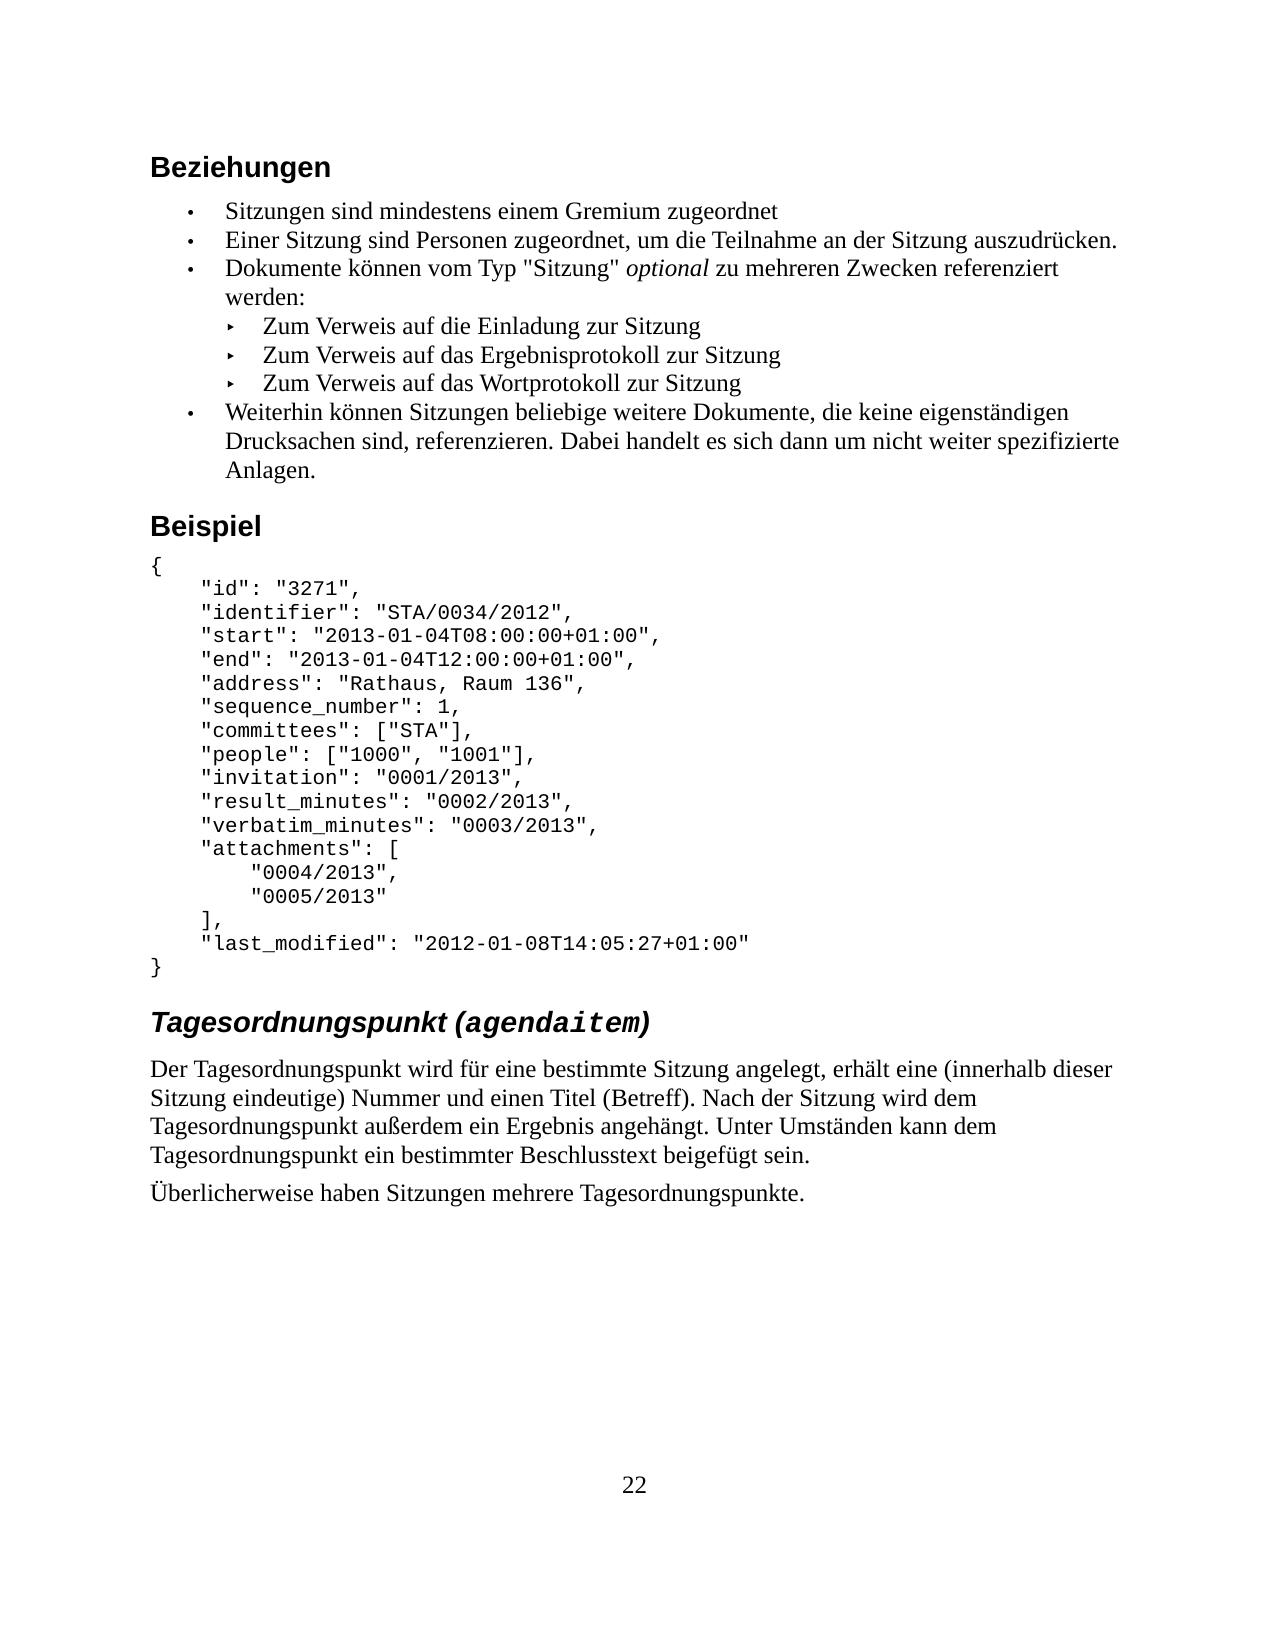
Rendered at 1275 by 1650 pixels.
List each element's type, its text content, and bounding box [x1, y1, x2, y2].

list Zum Verweis auf das Ergebnisprotokoll zur Sitzung [225, 340, 1125, 368]
text "people": ["1000", "1001"], [150, 744, 1125, 767]
list Zum Verweis auf das Wortprotokoll zur Sitzung [225, 368, 1125, 397]
list Einer Sitzung sind Personen zugeordnet, um die Teilnahme an der Sitzung auszudrücken. [187, 225, 1125, 253]
text "address": "Rathaus, Raum 136", [150, 673, 1125, 696]
text "start": "2013-01-04T08:00:00+01:00", [150, 626, 1125, 649]
text "0004/2013", [150, 862, 1125, 886]
text "invitation": "0001/2013", [150, 767, 1125, 791]
text "end": "2013-01-04T12:00:00+01:00", [150, 649, 1125, 673]
text } [150, 957, 1125, 980]
text "identifier": "STA/0034/2012", [150, 602, 1125, 626]
text "0005/2013" [150, 886, 1125, 909]
list Weiterhin können Sitzungen beliebige weitere Dokumente, die keine eigenständigen Drucksachen sind, referenzieren. Dabei handelt es sich dann um nicht weiter spezifizierte Anlagen. [187, 397, 1125, 483]
text { [150, 554, 1125, 578]
subtitle Beziehungen [150, 150, 1125, 183]
list Dokumente können vom Typ "Sitzung" optional zu mehreren Zwecken referenziert werden: [187, 253, 1125, 311]
text "last_modified": "2012-01-08T14:05:27+01:00" [150, 933, 1125, 957]
text "id": "3271", [150, 578, 1125, 602]
subtitle Beispiel [150, 508, 1125, 542]
text "result_minutes": "0002/2013", [150, 791, 1125, 815]
list Zum Verweis auf die Einladung zur Sitzung [225, 311, 1125, 340]
subtitle Tagesordnungspunkt (agendaitem) [150, 1005, 1125, 1041]
text "attachments": [ [150, 838, 1125, 862]
text "committees": ["STA"], [150, 720, 1125, 744]
text Der Tagesordnungspunkt wird für eine bestimmte Sitzung angelegt, erhält eine (innerhalb dieser Sitzung eindeutige) Nummer und einen Titel (Betreff). Nach der Sitzung wird dem Tagesordnungspunkt außerdem ein Ergebnis angehängt. Unter Umständen kann dem Tagesordnungspunkt ein bestimmter Beschlusstext beigefügt sein. [150, 1054, 1125, 1169]
text "verbatim_minutes": "0003/2013", [150, 815, 1125, 838]
list Sitzungen sind mindestens einem Gremium zugeordnet [187, 196, 1125, 225]
text ], [150, 909, 1125, 933]
text "sequence_number": 1, [150, 696, 1125, 720]
text Überlicherweise haben Sitzungen mehrere Tagesordnungspunkte. [150, 1178, 1125, 1207]
